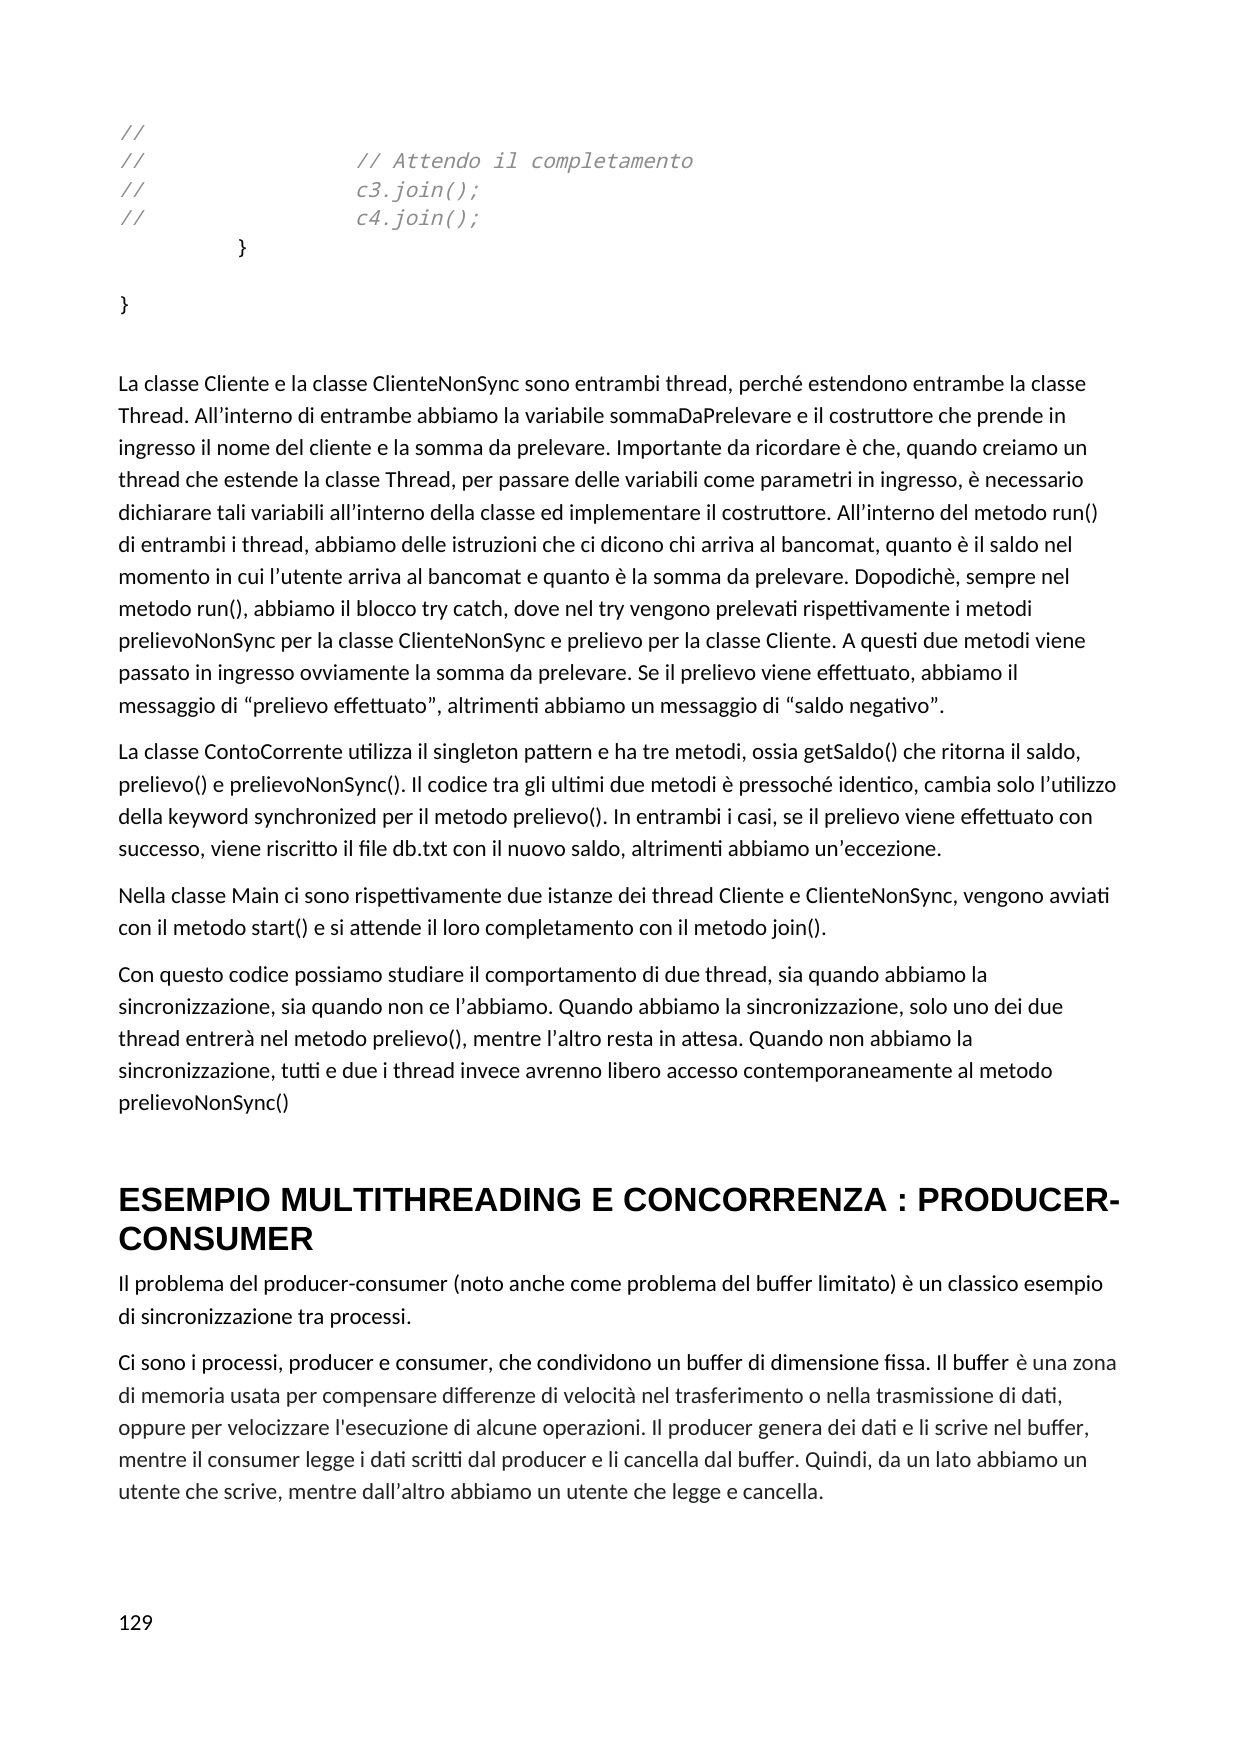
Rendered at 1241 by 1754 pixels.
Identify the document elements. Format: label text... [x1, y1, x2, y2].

subtitle ESEMPIO MULTITHREADING E CONCORRENZA : PRODUCER-CONSUMER [118, 1180, 1122, 1257]
text // // // Attendo il completamento // c3.join(); // c4.join(); } } [118, 118, 1122, 317]
text Con questo codice possiamo studiare il comportamento di due thread, sia quando abbiamo la sincronizzazione, sia quando non ce l’abbiamo. Quando abbiamo la sincronizzazione, solo uno dei due thread entrerà nel metodo prelievo(), mentre l’altro resta in attesa. Quando non abbiamo la sincronizzazione, tutti e due i thread invece avrenno libero accesso contemporaneamente al metodo prelievoNonSync() [118, 960, 1122, 1117]
text La classe Cliente e la classe ClienteNonSync sono entrambi thread, perché estendono entrambe la classe Thread. All’interno di entrambe abbiamo la variabile sommaDaPrelevare e il costruttore che prende in ingresso il nome del cliente e la somma da prelevare. Importante da ricordare è che, quando creiamo un thread che estende la classe Thread, per passare delle variabili come parametri in ingresso, è necessario dichiarare tali variabili all’interno della classe ed implementare il costruttore. All’interno del metodo run() di entrambi i thread, abbiamo delle istruzioni che ci dicono chi arriva al bancomat, quanto è il saldo nel momento in cui l’utente arriva al bancomat e quanto è la somma da prelevare. Dopodichè, sempre nel metodo run(), abbiamo il blocco try catch, dove nel try vengono prelevati rispettivamente i metodi prelievoNonSync per la classe ClienteNonSync e prelievo per la classe Cliente. A questi due metodi viene passato in ingresso ovviamente la somma da prelevare. Se il prelievo viene effettuato, abbiamo il messaggio di “prelievo effettuato”, altrimenti abbiamo un messaggio di “saldo negativo”. [118, 369, 1122, 719]
text Il problema del producer-consumer (noto anche come problema del buffer limitato) è un classico esempio di sincronizzazione tra processi. [118, 1269, 1122, 1330]
text Nella classe Main ci sono rispettivamente due istanze dei thread Cliente e ClienteNonSync, vengono avviati con il metodo start() e si attende il loro completamento con il metodo join(). [118, 881, 1122, 941]
text Ci sono i processi, producer e consumer, che condividono un buffer di dimensione fissa. Il buffer è una zona di memoria usata per compensare differenze di velocità nel trasferimento o nella trasmissione di dati, oppure per velocizzare l'esecuzione di alcune operazioni. Il producer genera dei dati e li scrive nel buffer, mentre il consumer legge i dati scritti dal producer e li cancella dal buffer. Quindi, da un lato abbiamo un utente che scrive, mentre dall’altro abbiamo un utente che legge e cancella. [118, 1348, 1122, 1505]
text La classe ContoCorrente utilizza il singleton pattern e ha tre metodi, ossia getSaldo() che ritorna il saldo, prelievo() e prelievoNonSync(). Il codice tra gli ultimi due metodi è pressoché identico, cambia solo l’utilizzo della keyword synchronized per il metodo prelievo(). In entrambi i casi, se il prelievo viene effettuato con successo, viene riscritto il file db.txt con il nuovo saldo, altrimenti abbiamo un’eccezione. [118, 737, 1122, 862]
